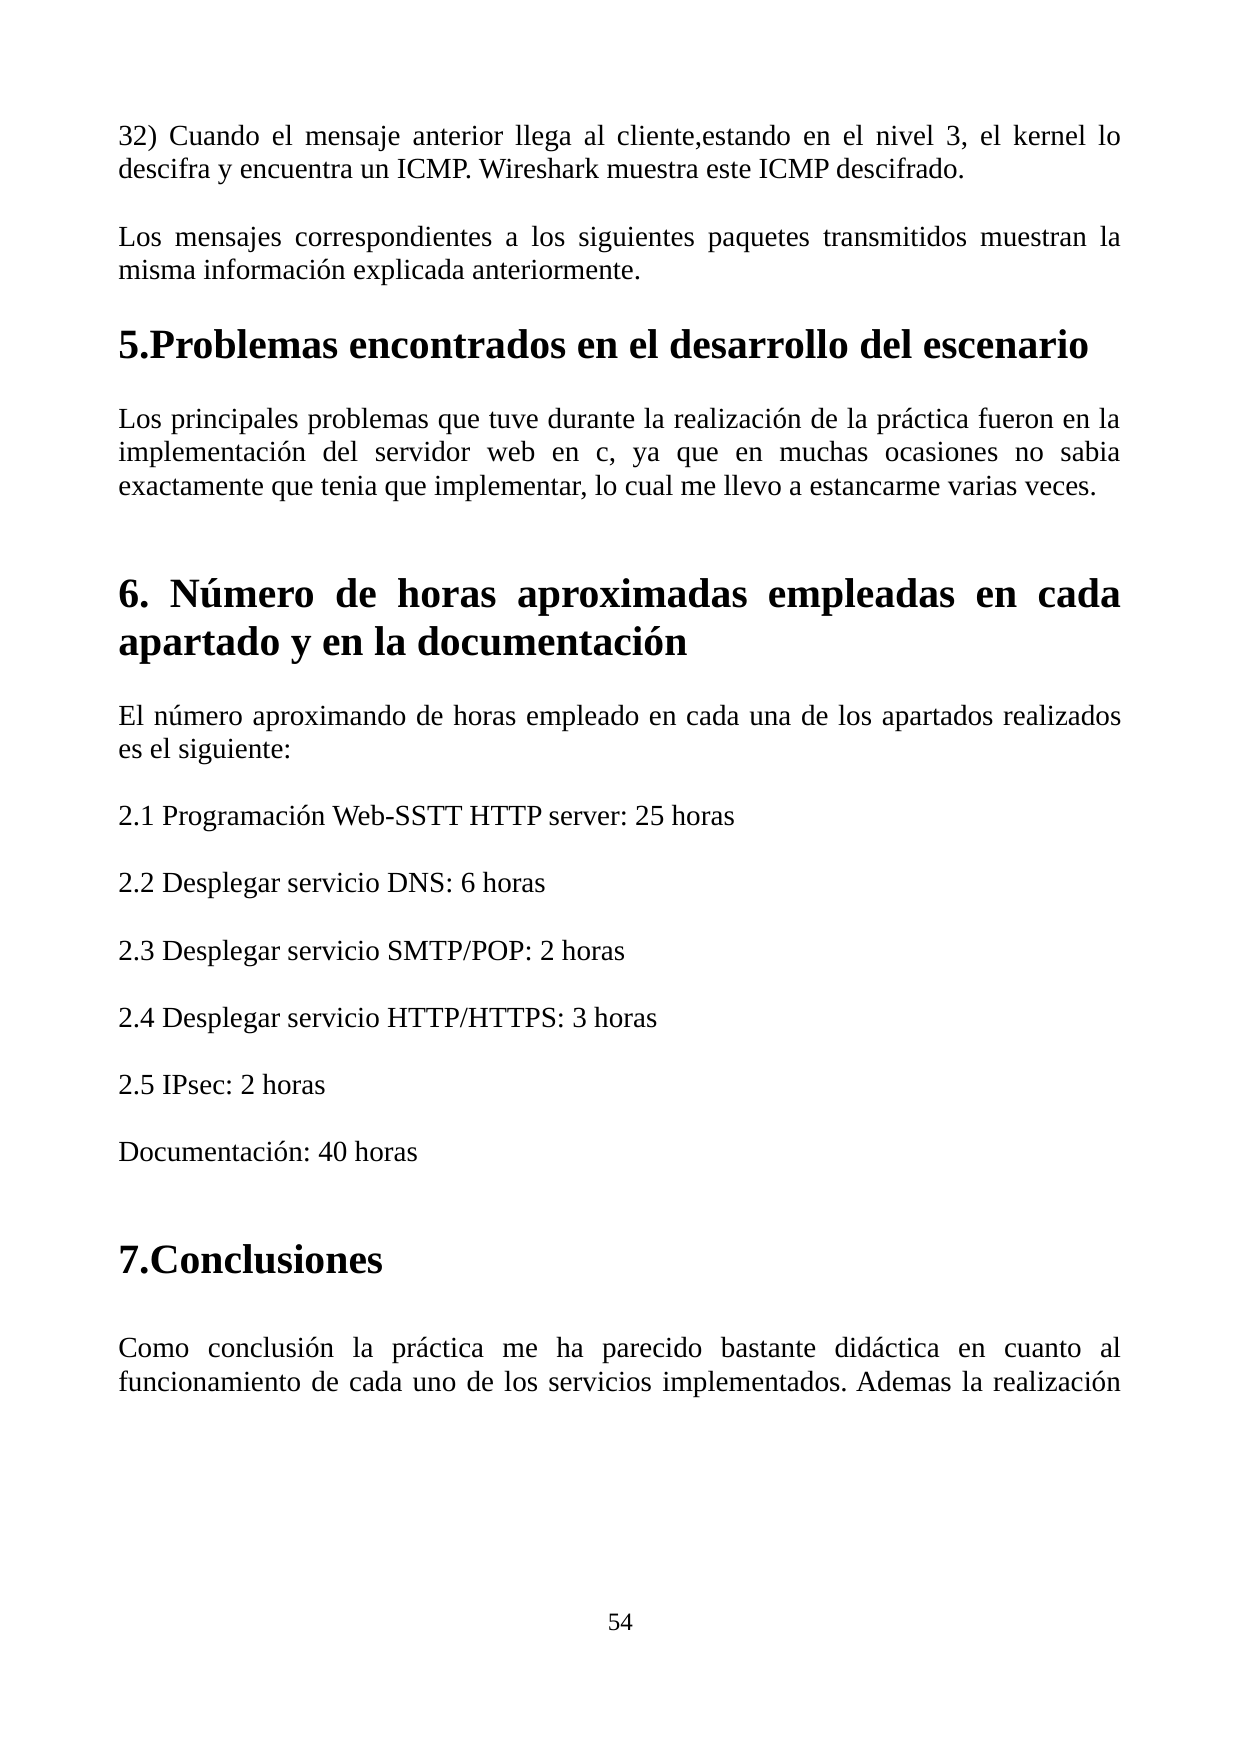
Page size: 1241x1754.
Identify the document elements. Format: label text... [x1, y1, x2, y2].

text 2.3 Desplegar servicio SMTP/POP: 2 horas [118, 933, 1122, 966]
text Como conclusión la práctica me ha parecido bastante didáctica en cuanto al funcionamiento de cada uno de los servicios implementados. Ademas la realización [118, 1330, 1122, 1397]
text 2.2 Desplegar servicio DNS: 6 horas [118, 866, 1122, 899]
text 5.Problemas encontrados en el desarrollo del escenario [118, 319, 1122, 367]
text 32) Cuando el mensaje anterior llega al cliente,estando en el nivel 3, el kernel lo descifra y encuentra un ICMP. Wireshark muestra este ICMP descifrado. [118, 118, 1122, 185]
text 2.1 Programación Web-SSTT HTTP server: 25 horas [118, 798, 1122, 832]
text 2.4 Desplegar servicio HTTP/HTTPS: 3 horas [118, 1000, 1122, 1033]
text Los mensajes correspondientes a los siguientes paquetes transmitidos muestran la misma información explicada anteriormente. [118, 219, 1122, 286]
text El número aproximando de horas empleado en cada una de los apartados realizados es el siguiente: [118, 698, 1122, 765]
text Los principales problemas que tuve durante la realización de la práctica fueron en la implementación del servidor web en c, ya que en muchas ocasiones no sabia exactamente que tenia que implementar, lo cual me llevo a estancarme varias veces. [118, 401, 1122, 501]
text 6. Número de horas aproximadas empleadas en cada apartado y en la documentación [118, 568, 1122, 664]
text Documentación: 40 horas [118, 1134, 1122, 1167]
text 2.5 IPsec: 2 horas [118, 1067, 1122, 1100]
text 7.Conclusiones [118, 1234, 1122, 1282]
